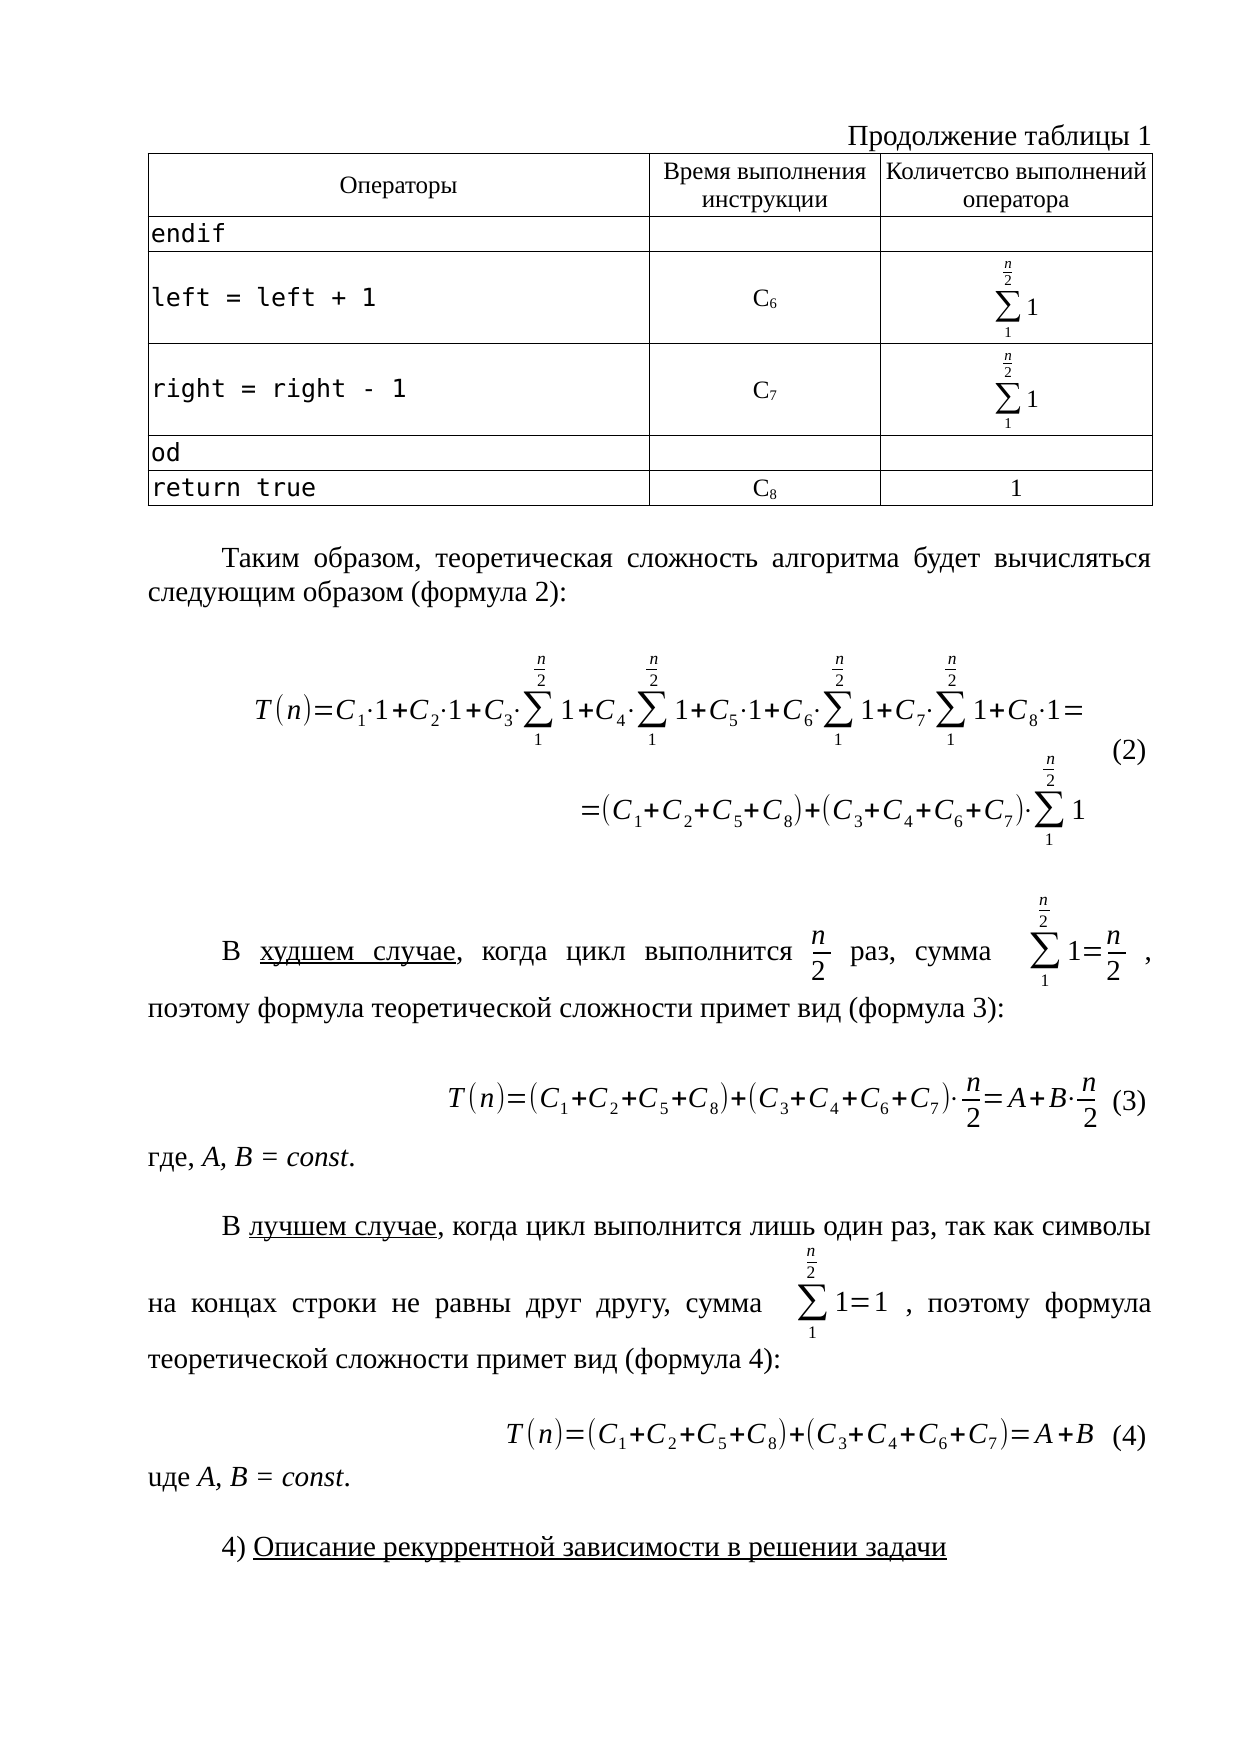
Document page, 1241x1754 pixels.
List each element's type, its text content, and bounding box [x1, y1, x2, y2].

table_header Время выполнения инструкции [650, 154, 880, 216]
table_header (3) [1105, 1059, 1152, 1139]
text В лучшем случае, когда цикл выполнится лишь один раз, так как символы на концах строки не равны друг другу, сумма , поэтому формула теоретической сложности примет вид (формула 4): [148, 1208, 1152, 1375]
table_header (2) [1104, 643, 1152, 855]
table_header [423, 1059, 1105, 1139]
text В худшем случае, когда цикл выполнитсяраз, сумма , поэтому формула теоретической сложности примет вид (формула 3): [148, 890, 1152, 1023]
table_cell [881, 436, 1152, 470]
table_cell [650, 217, 880, 251]
table_cell 1 [881, 471, 1152, 505]
text uде A, B = const. [148, 1459, 1152, 1493]
table_cell left = left + 1 [149, 252, 649, 343]
table_header (4) [1105, 1411, 1152, 1459]
table_header [230, 643, 1104, 855]
table_cell [881, 252, 1152, 343]
text Продолжение таблицы 1 [148, 118, 1152, 152]
table_cell return true [149, 471, 649, 505]
table_cell С8 [650, 471, 880, 505]
table_header [482, 1411, 1105, 1459]
table_cell endif [149, 217, 649, 251]
text где, A, B = const. [148, 1139, 1152, 1173]
table_cell С7 [650, 344, 880, 435]
table_cell [881, 344, 1152, 435]
table_header Количетсво выполнений оператора [881, 154, 1152, 216]
table_cell [650, 436, 880, 470]
table_cell right = right - 1 [149, 344, 649, 435]
table_header Операторы [149, 154, 649, 216]
text Таким образом, теоретическая сложность алгоритма будет вычисляться следующим образом (формула 2): [148, 540, 1152, 607]
text 4) Описание рекуррентной зависимости в решении задачи [148, 1529, 1152, 1562]
table_cell С6 [650, 252, 880, 343]
table_cell [881, 217, 1152, 251]
table_cell od [149, 436, 649, 470]
